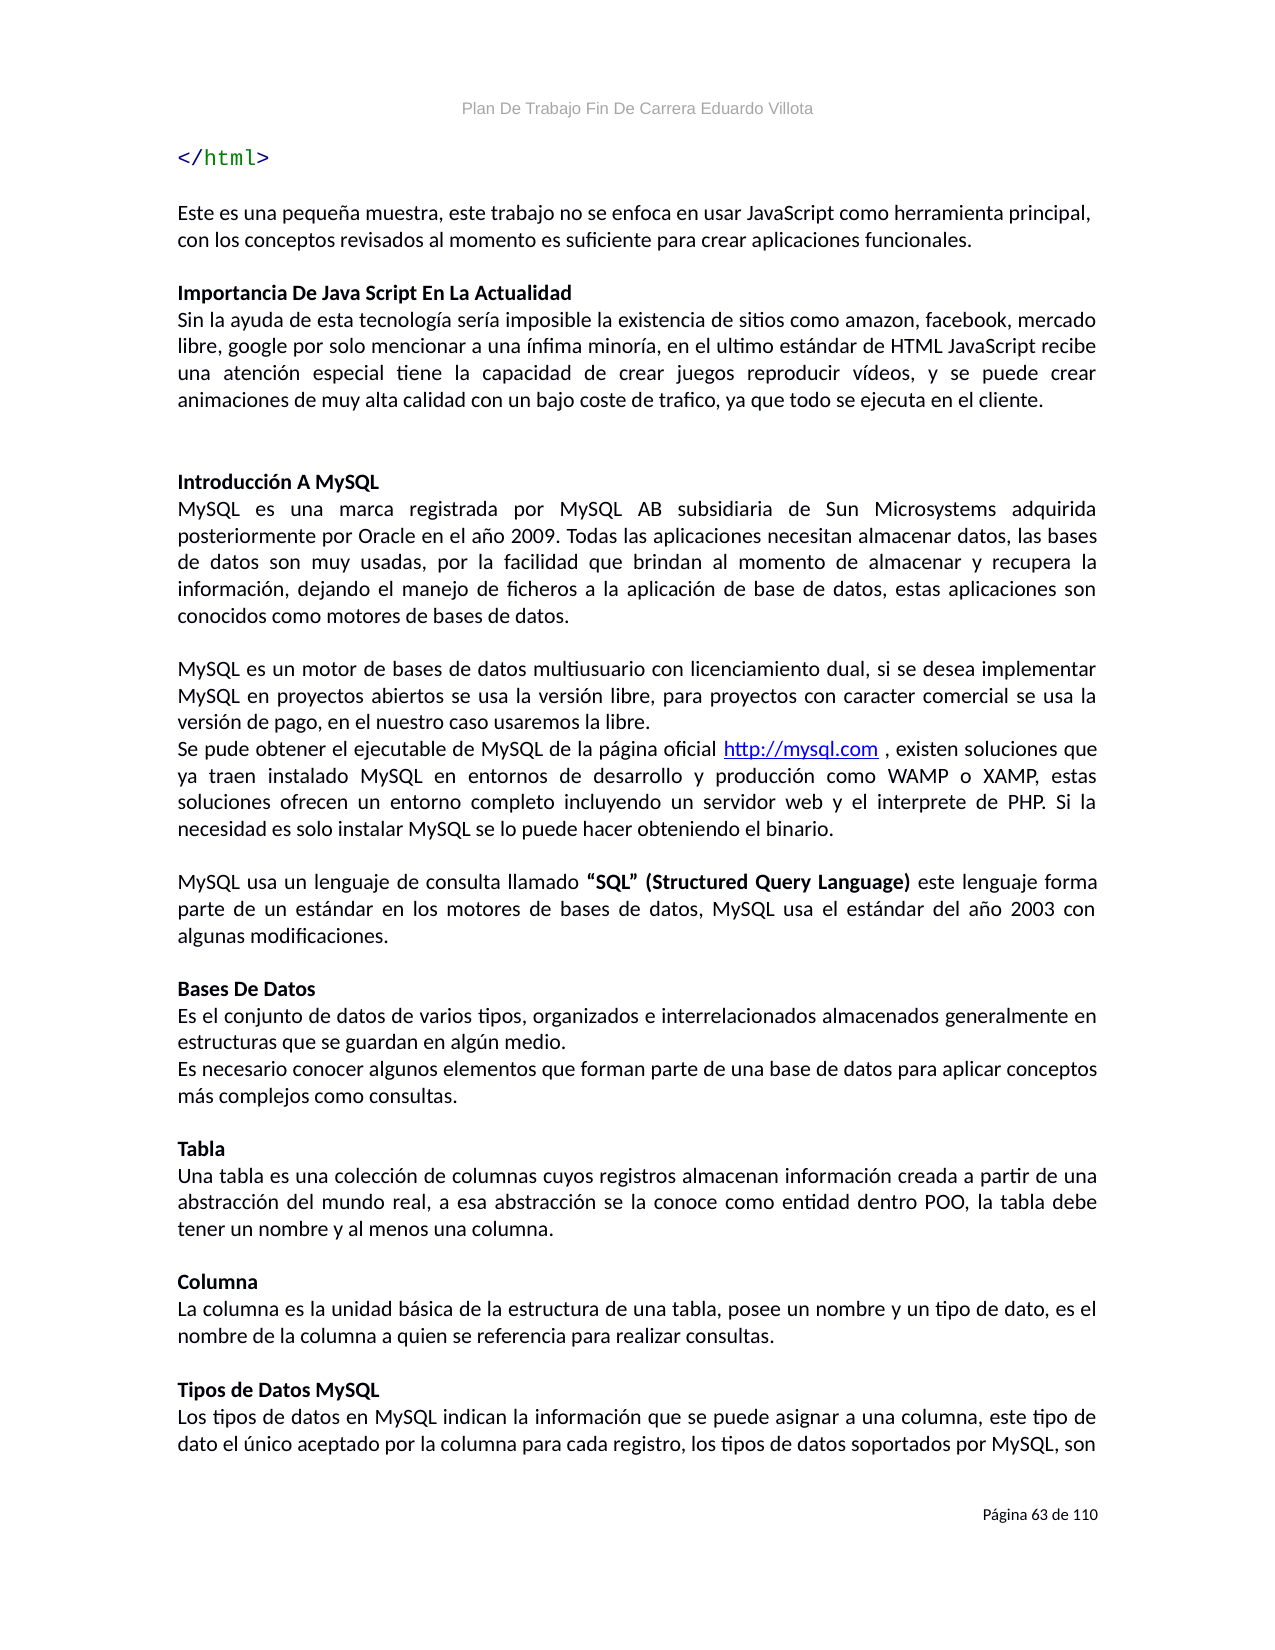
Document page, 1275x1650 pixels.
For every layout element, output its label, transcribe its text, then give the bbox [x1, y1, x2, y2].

text Se pude obtener el ejecutable de MySQL de la página oficial http://mysql.com , existen soluciones que ya traen instalado MySQL en entornos de desarrollo y producción como WAMP o XAMP, estas soluciones ofrecen un entorno completo incluyendo un servidor web y el interprete de PHP. Si la necesidad es solo instalar MySQL se lo puede hacer obteniendo el binario. [177, 735, 1098, 842]
text Sin la ayuda de esta tecnología sería imposible la existencia de sitios como amazon, facebook, mercado libre, google por solo mencionar a una ínfima minoría, en el ultimo estándar de HTML JavaScript recibe una atención especial tiene la capacidad de crear juegos reproducir vídeos, y se puede crear animaciones de muy alta calidad con un bajo coste de trafico, ya que todo se ejecuta en el cliente. [177, 306, 1098, 412]
text Introducción A MySQL [177, 468, 1098, 495]
text MySQL usa un lenguaje de consulta llamado “SQL” (Structured Query Language) este lenguaje forma parte de un estándar en los motores de bases de datos, MySQL usa el estándar del año 2003 con algunas modificaciones. [177, 868, 1098, 948]
text Una tabla es una colección de columnas cuyos registros almacenan información creada a partir de una abstracción del mundo real, a esa abstracción se la conoce como entidad dentro POO, la tabla debe tener un nombre y al menos una columna. [177, 1162, 1098, 1242]
text Importancia De Java Script En La Actualidad [177, 279, 1098, 306]
text </html> [177, 148, 1098, 172]
text Bases De Datos [177, 975, 1098, 1002]
text Columna [177, 1268, 1098, 1295]
text MySQL es un motor de bases de datos multiusuario con licenciamiento dual, si se desea implementar MySQL en proyectos abiertos se usa la versión libre, para proyectos con caracter comercial se usa la versión de pago, en el nuestro caso usaremos la libre. [177, 655, 1098, 735]
text Tipos de Datos MySQL [177, 1376, 1098, 1403]
text MySQL es una marca registrada por MySQL AB subsidiaria de Sun Microsystems adquirida posteriormente por Oracle en el año 2009. Todas las aplicaciones necesitan almacenar datos, las bases de datos son muy usadas, por la facilidad que brindan al momento de almacenar y recupera la información, dejando el manejo de ficheros a la aplicación de base de datos, estas aplicaciones son conocidos como motores de bases de datos. [177, 495, 1098, 628]
text Este es una pequeña muestra, este trabajo no se enfoca en usar JavaScript como herramienta principal, con los conceptos revisados al momento es suficiente para crear aplicaciones funcionales. [177, 199, 1098, 252]
text Es el conjunto de datos de varios tipos, organizados e interrelacionados almacenados generalmente en estructuras que se guardan en algún medio. [177, 1002, 1098, 1055]
text Los tipos de datos en MySQL indican la información que se puede asignar a una columna, este tipo de dato el único aceptado por la columna para cada registro, los tipos de datos soportados por MySQL, son [177, 1403, 1098, 1456]
text La columna es la unidad básica de la estructura de una tabla, posee un nombre y un tipo de dato, es el nombre de la columna a quien se referencia para realizar consultas. [177, 1295, 1098, 1348]
text Es necesario conocer algunos elementos que forman parte de una base de datos para aplicar conceptos más complejos como consultas. [177, 1055, 1098, 1108]
text Tabla [177, 1135, 1098, 1162]
